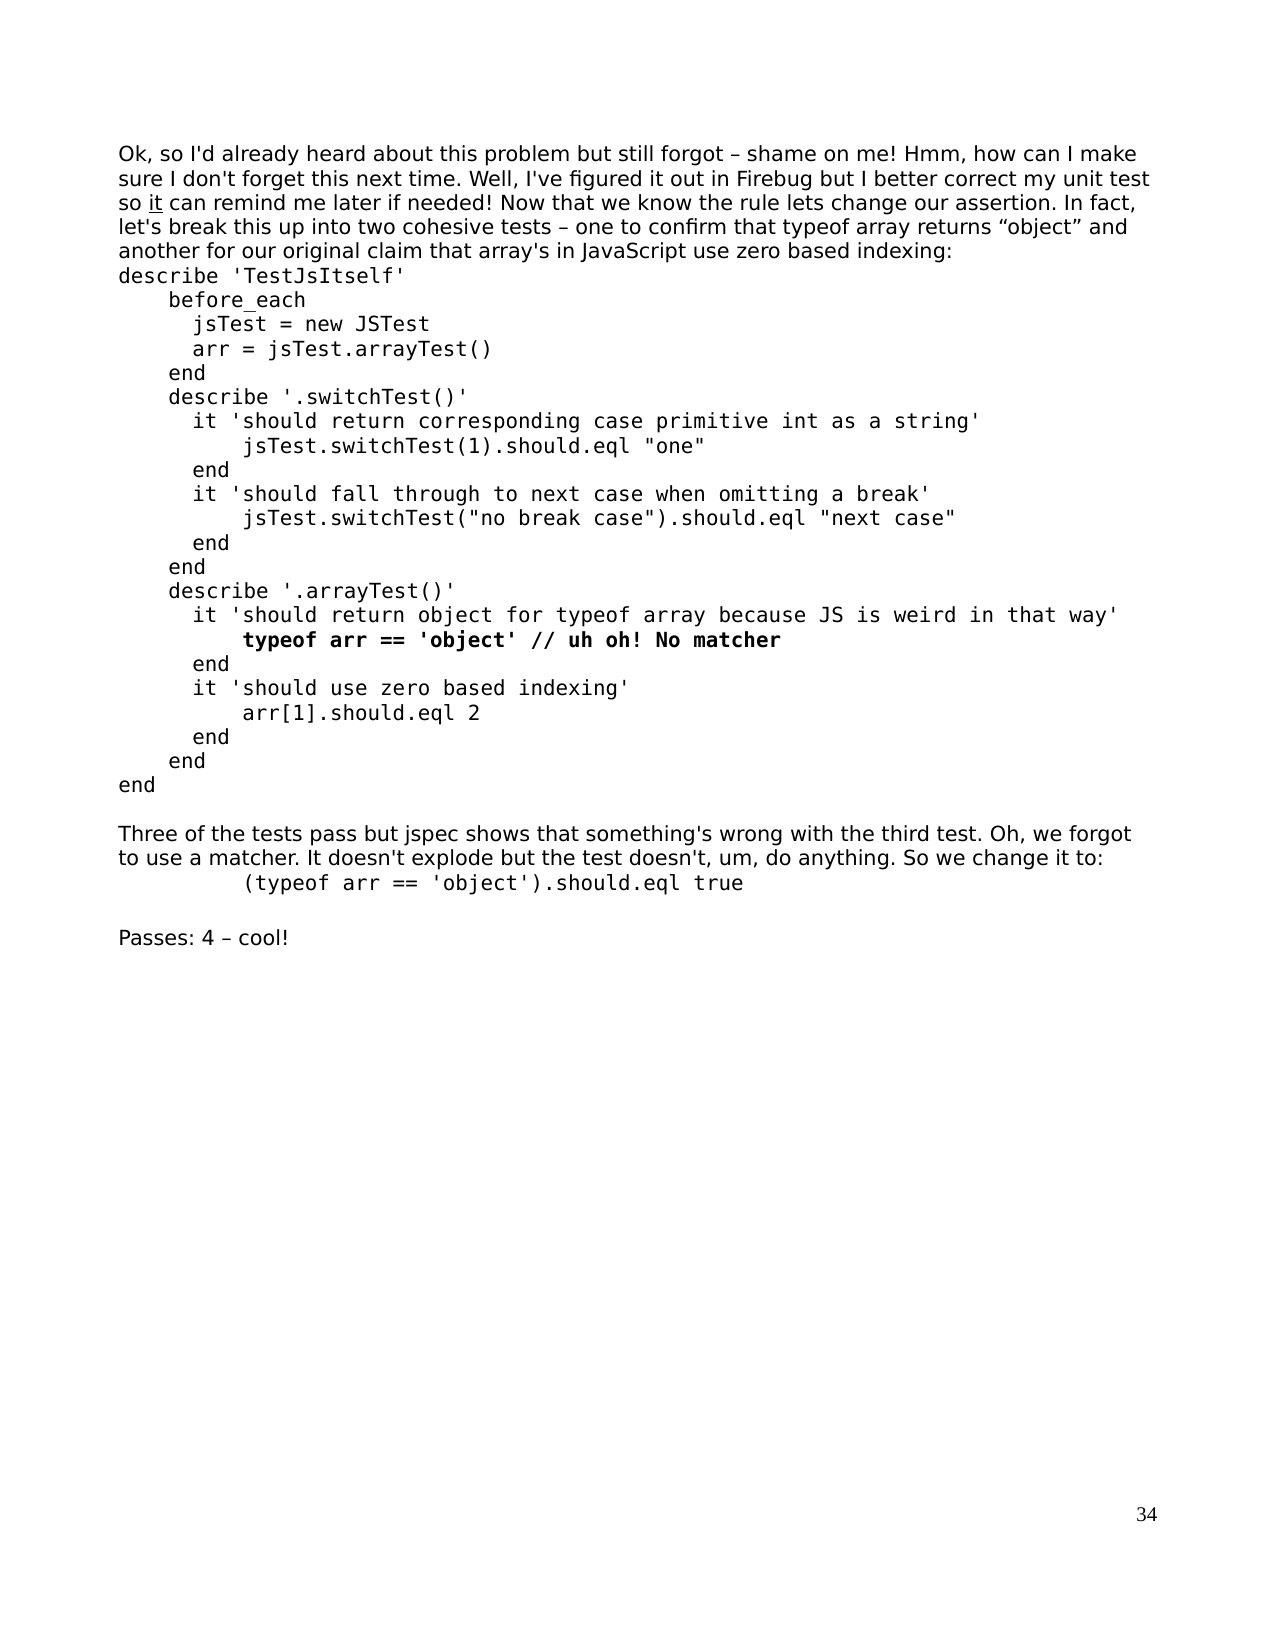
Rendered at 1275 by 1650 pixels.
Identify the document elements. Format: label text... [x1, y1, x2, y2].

text (typeof arr == 'object').should.eql true [118, 871, 1157, 895]
text end [118, 652, 1157, 676]
text it 'should return object for typeof array because JS is weird in that way' [118, 603, 1157, 628]
text end [118, 531, 1157, 555]
text jsTest = new JSTest [118, 312, 1157, 337]
text end [118, 458, 1157, 482]
text Three of the tests pass but jspec shows that something's wrong with the third test. Oh, we forgot to use a matcher. It doesn't explode but the test doesn't, um, do anything. So we change it to: [118, 822, 1157, 871]
text it 'should return corresponding case primitive int as a string' [118, 409, 1157, 434]
text end [118, 555, 1157, 579]
text jsTest.switchTest("no break case").should.eql "next case" [118, 506, 1157, 531]
text end [118, 773, 1157, 798]
text typeof arr == 'object' // uh oh! No matcher [118, 628, 1157, 652]
text it 'should fall through to next case when omitting a break' [118, 482, 1157, 506]
text describe '.arrayTest()' [118, 579, 1157, 603]
text end [118, 749, 1157, 773]
text describe 'TestJsItself' [118, 264, 1157, 288]
text before_each [118, 288, 1157, 312]
text Passes: 4 – cool! [118, 919, 1157, 953]
text it 'should use zero based indexing' [118, 676, 1157, 701]
text end [118, 361, 1157, 385]
text end [118, 725, 1157, 749]
text describe '.switchTest()' [118, 385, 1157, 409]
text arr[1].should.eql 2 [118, 701, 1157, 725]
text arr = jsTest.arrayTest() [118, 337, 1157, 361]
text Ok, so I'd already heard about this problem but still forgot – shame on me! Hmm, how can I make sure I don't forget this next time. Well, I've figured it out in Firebug but I better correct my unit test so it can remind me later if needed! Now that we know the rule lets change our assertion. In fact, let's break this up into two cohesive tests – one to confirm that typeof array returns “object” and another for our original claim that array's in JavaScript use zero based indexing: [118, 142, 1157, 264]
text jsTest.switchTest(1).should.eql "one" [118, 434, 1157, 458]
